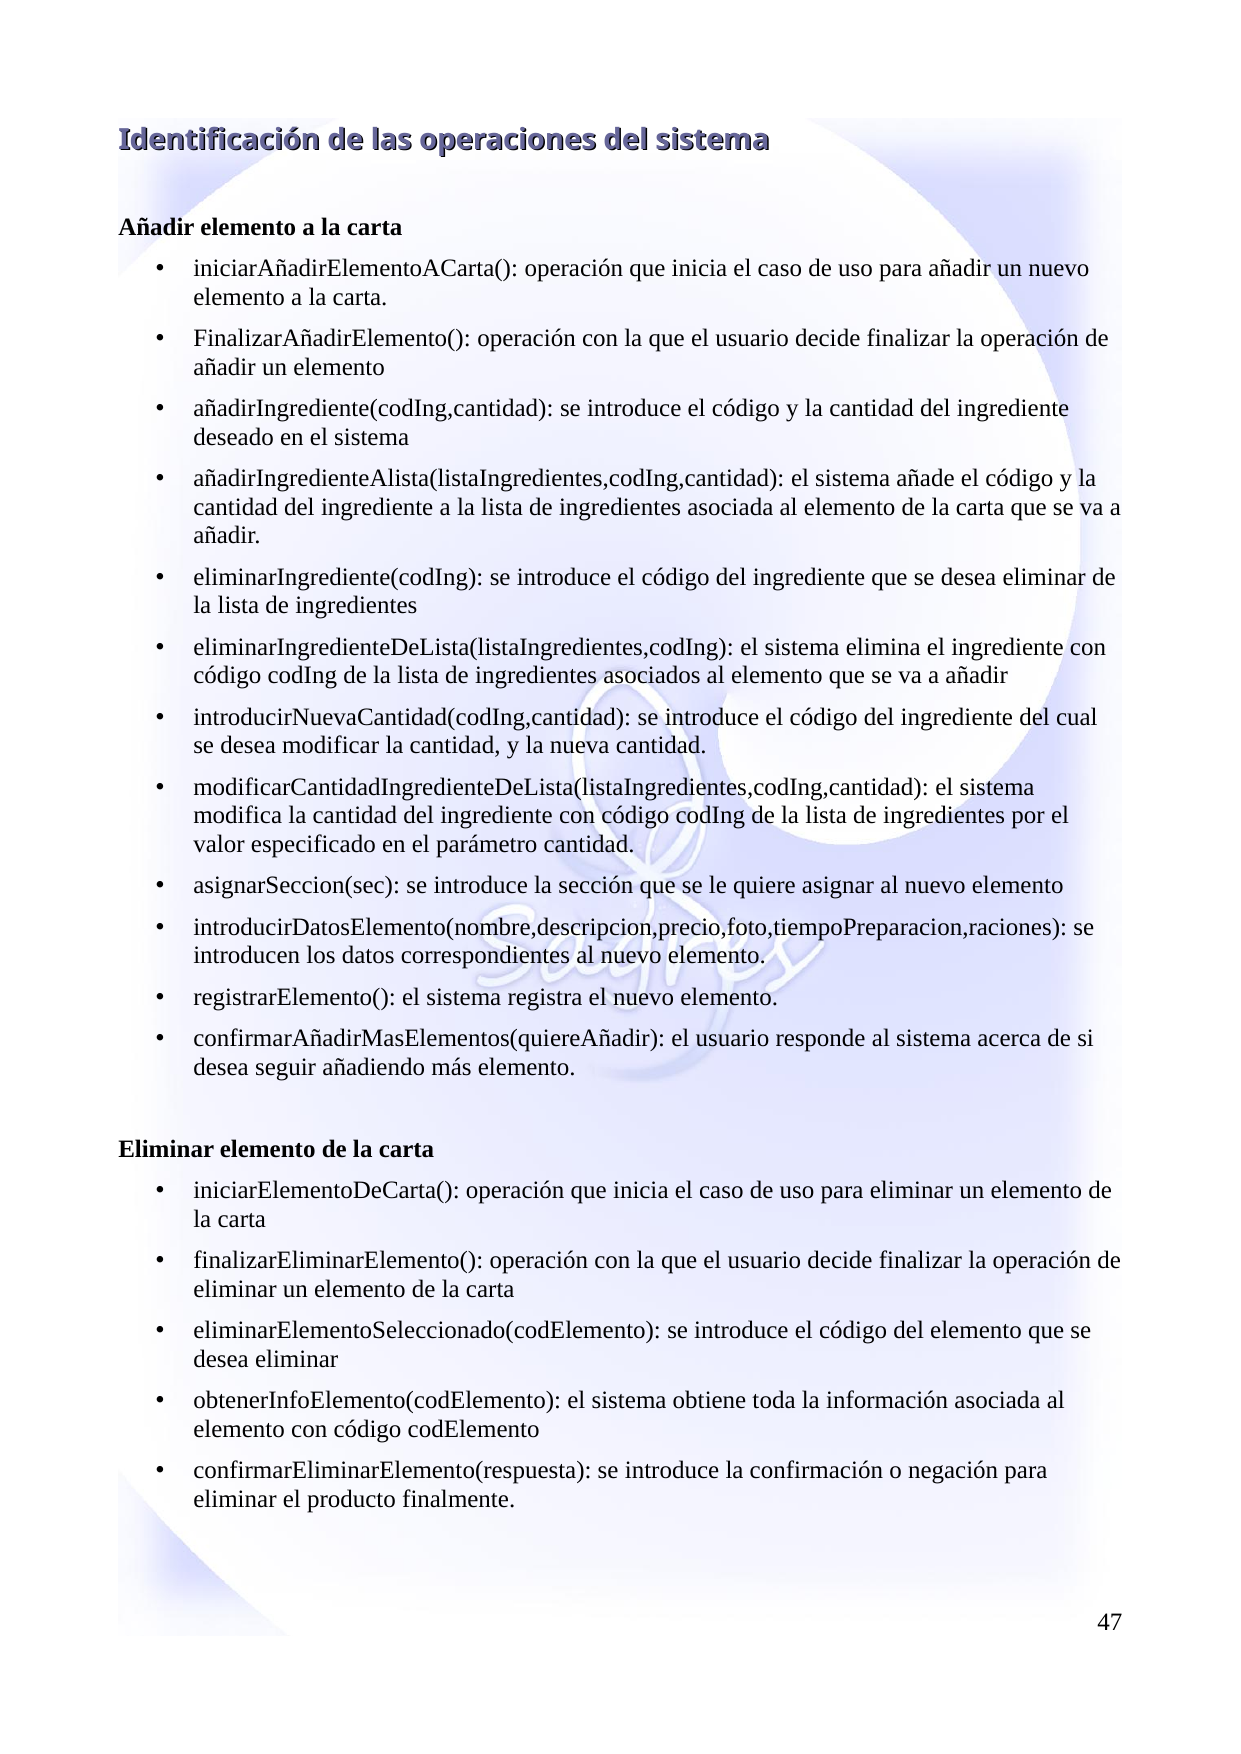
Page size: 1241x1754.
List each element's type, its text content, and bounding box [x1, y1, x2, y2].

list confirmarAñadirMasElementos(quiereAñadir): el usuario responde al sistema acerca de si desea seguir añadiendo más elemento. [156, 1023, 1122, 1080]
list modificarCantidadIngredienteDeLista(listaIngredientes,codIng,cantidad): el sistema modifica la cantidad del ingrediente con código codIng de la lista de ingredientes por el valor especificado en el parámetro cantidad. [156, 772, 1122, 858]
list añadirIngrediente(codIng,cantidad): se introduce el código y la cantidad del ingrediente deseado en el sistema [156, 393, 1122, 450]
list eliminarElementoSeleccionado(codElemento): se introduce el código del elemento que se desea eliminar [156, 1315, 1122, 1373]
list asignarSeccion(sec): se introduce la sección que se le quiere asignar al nuevo elemento [156, 870, 1122, 899]
text Eliminar elemento de la carta [118, 1134, 1122, 1163]
picture [118, 158, 1122, 212]
picture [118, 240, 1122, 1134]
list eliminarIngrediente(codIng): se introduce el código del ingrediente que se desea eliminar de la lista de ingredientes [156, 562, 1122, 619]
list confirmarEliminarElemento(respuesta): se introduce la confirmación o negación para eliminar el producto finalmente. [156, 1455, 1122, 1513]
list iniciarAñadirElementoACarta(): operación que inicia el caso de uso para añadir un nuevo elemento a la carta. [156, 253, 1122, 310]
list obtenerInfoElemento(codElemento): el sistema obtiene toda la información asociada al elemento con código codElemento [156, 1385, 1122, 1443]
list finalizarEliminarElemento(): operación con la que el usuario decide finalizar la operación de eliminar un elemento de la carta [156, 1245, 1122, 1303]
text Añadir elemento a la carta [118, 212, 1122, 240]
list registrarElemento(): el sistema registra el nuevo elemento. [156, 982, 1122, 1010]
list FinalizarAñadirElemento(): operación con la que el usuario decide finalizar la operación de añadir un elemento [156, 323, 1122, 380]
list introducirNuevaCantidad(codIng,cantidad): se introduce el código del ingrediente del cual se desea modificar la cantidad, y la nueva cantidad. [156, 702, 1122, 759]
picture [118, 1163, 1122, 1636]
list iniciarElementoDeCarta(): operación que inicia el caso de uso para eliminar un elemento de la carta [156, 1175, 1122, 1233]
list añadirIngredienteAlista(listaIngredientes,codIng,cantidad): el sistema añade el código y la cantidad del ingrediente a la lista de ingredientes asociada al elemento de la carta que se va a añadir. [156, 463, 1122, 549]
subtitle Identificación de las operaciones del sistema [118, 118, 1122, 158]
list eliminarIngredienteDeLista(listaIngredientes,codIng): el sistema elimina el ingrediente con código codIng de la lista de ingredientes asociados al elemento que se va a añadir [156, 632, 1122, 689]
list introducirDatosElemento(nombre,descripcion,precio,foto,tiempoPreparacion,raciones): se introducen los datos correspondientes al nuevo elemento. [156, 912, 1122, 969]
